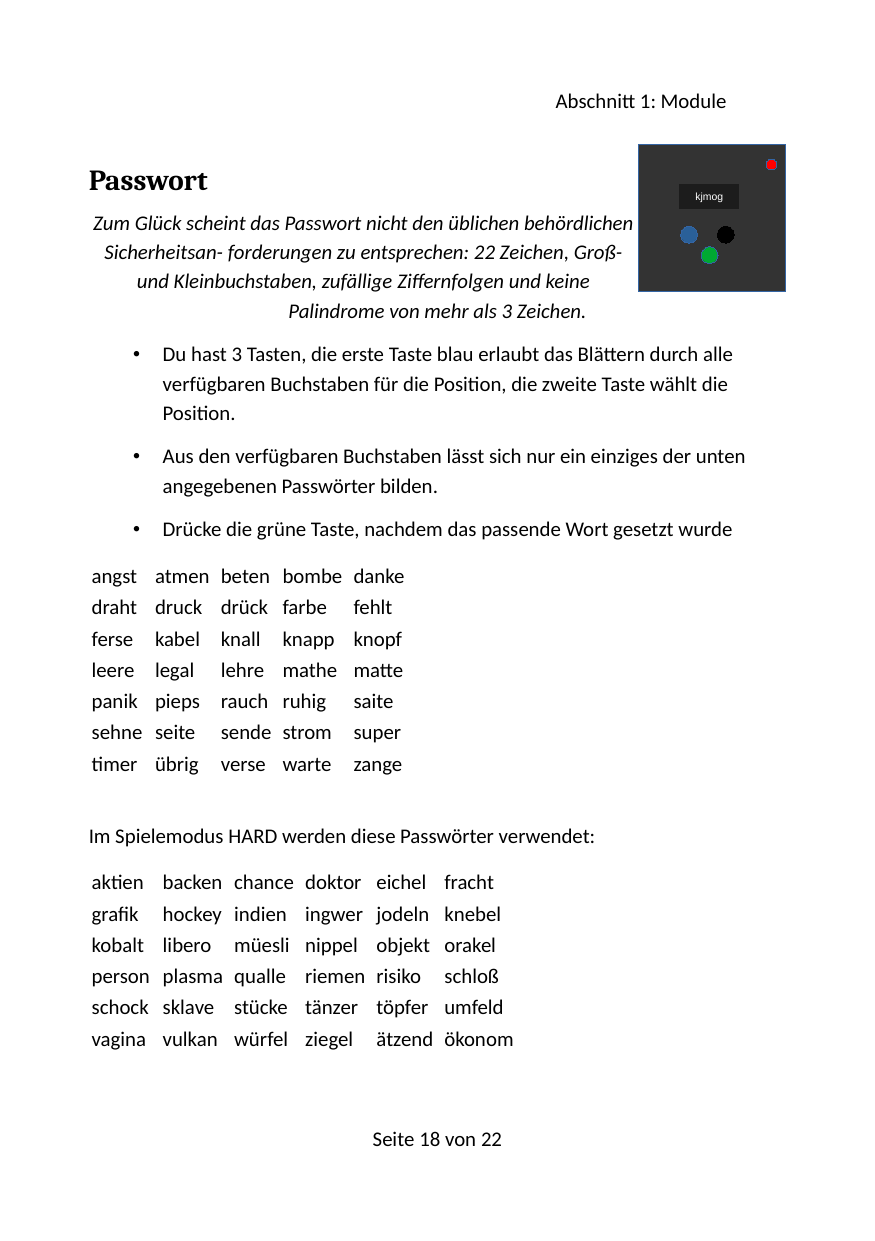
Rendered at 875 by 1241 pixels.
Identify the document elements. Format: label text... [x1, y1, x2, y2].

table_cell farbe [279, 592, 350, 623]
table_header bombe [279, 560, 350, 592]
table_cell legal [152, 654, 218, 685]
text Zum Glück scheint das Passwort nicht den üblichen behördlichen Sicherheitsan- forderungen zu entsprechen: 22 Zeichen, Groß- und Kleinbuchstaben, zufällige Ziffernfolgen und keine Palindrome von mehr als 3 Zeichen. [88, 210, 786, 323]
table_header backen [160, 867, 231, 898]
table_cell matte [350, 654, 417, 685]
table_cell druck [152, 592, 218, 623]
table_cell pieps [152, 685, 218, 717]
table_cell super [350, 717, 417, 748]
table_cell nippel [302, 929, 373, 960]
table_cell strom [279, 717, 350, 748]
list Drücke die grüne Taste, nachdem das passende Wort gesetzt wurde [133, 517, 786, 542]
table_cell person [89, 960, 159, 992]
table_cell seite [152, 717, 218, 748]
table_cell ruhig [279, 685, 350, 717]
table_cell rauch [218, 685, 279, 717]
table_cell müesli [231, 929, 302, 960]
table_cell warte [279, 748, 350, 779]
table_cell knall [218, 623, 279, 654]
table_cell fehlt [350, 592, 417, 623]
table_header angst [89, 560, 152, 592]
table_cell zange [350, 748, 417, 779]
table_cell libero [160, 929, 231, 960]
subtitle Passwort [88, 164, 638, 198]
table_cell töpfer [373, 992, 441, 1023]
table_cell umfeld [441, 992, 526, 1023]
table_cell ökonom [441, 1023, 526, 1054]
text Im Spielemodus HARD werden diese Passwörter verwendet: [88, 823, 786, 848]
table_header atmen [152, 560, 218, 592]
table_cell schock [89, 992, 159, 1023]
table_header beten [218, 560, 279, 592]
table_cell plasma [160, 960, 231, 992]
table_header aktien [89, 867, 159, 898]
table_cell indien [231, 898, 302, 929]
table_header doktor [302, 867, 373, 898]
table_header chance [231, 867, 302, 898]
table_cell grafik [89, 898, 159, 929]
table_cell ferse [89, 623, 152, 654]
table_cell draht [89, 592, 152, 623]
list Du hast 3 Tasten, die erste Taste blau erlaubt das Blättern durch alle verfügbaren Buchstaben für die Position, die zweite Taste wählt die Position. [133, 342, 786, 425]
table_cell lehre [218, 654, 279, 685]
table_cell orakel [441, 929, 526, 960]
table_cell ziegel [302, 1023, 373, 1054]
table_cell timer [89, 748, 152, 779]
table_cell ätzend [373, 1023, 441, 1054]
table_cell vulkan [160, 1023, 231, 1054]
table_header danke [350, 560, 417, 592]
list Aus den verfügbaren Buchstaben lässt sich nur ein einziges der unten angegebenen Passwörter bilden. [133, 444, 786, 498]
table_cell würfel [231, 1023, 302, 1054]
table_cell ingwer [302, 898, 373, 929]
table_cell vagina [89, 1023, 159, 1054]
table_cell übrig [152, 748, 218, 779]
table_cell sende [218, 717, 279, 748]
table_cell objekt [373, 929, 441, 960]
table_cell drück [218, 592, 279, 623]
table_cell hockey [160, 898, 231, 929]
table_cell risiko [373, 960, 441, 992]
table_cell kobalt [89, 929, 159, 960]
table_cell qualle [231, 960, 302, 992]
table_cell panik [89, 685, 152, 717]
table_cell sklave [160, 992, 231, 1023]
table_header fracht [441, 867, 526, 898]
table_cell leere [89, 654, 152, 685]
table_cell riemen [302, 960, 373, 992]
table_cell jodeln [373, 898, 441, 929]
table_cell schloß [441, 960, 526, 992]
table_cell stücke [231, 992, 302, 1023]
table_cell saite [350, 685, 417, 717]
table_cell verse [218, 748, 279, 779]
table_cell kabel [152, 623, 218, 654]
table_cell knopf [350, 623, 417, 654]
table_cell knebel [441, 898, 526, 929]
table_header eichel [373, 867, 441, 898]
table_cell tänzer [302, 992, 373, 1023]
table_cell mathe [279, 654, 350, 685]
table_cell knapp [279, 623, 350, 654]
table_cell sehne [89, 717, 152, 748]
